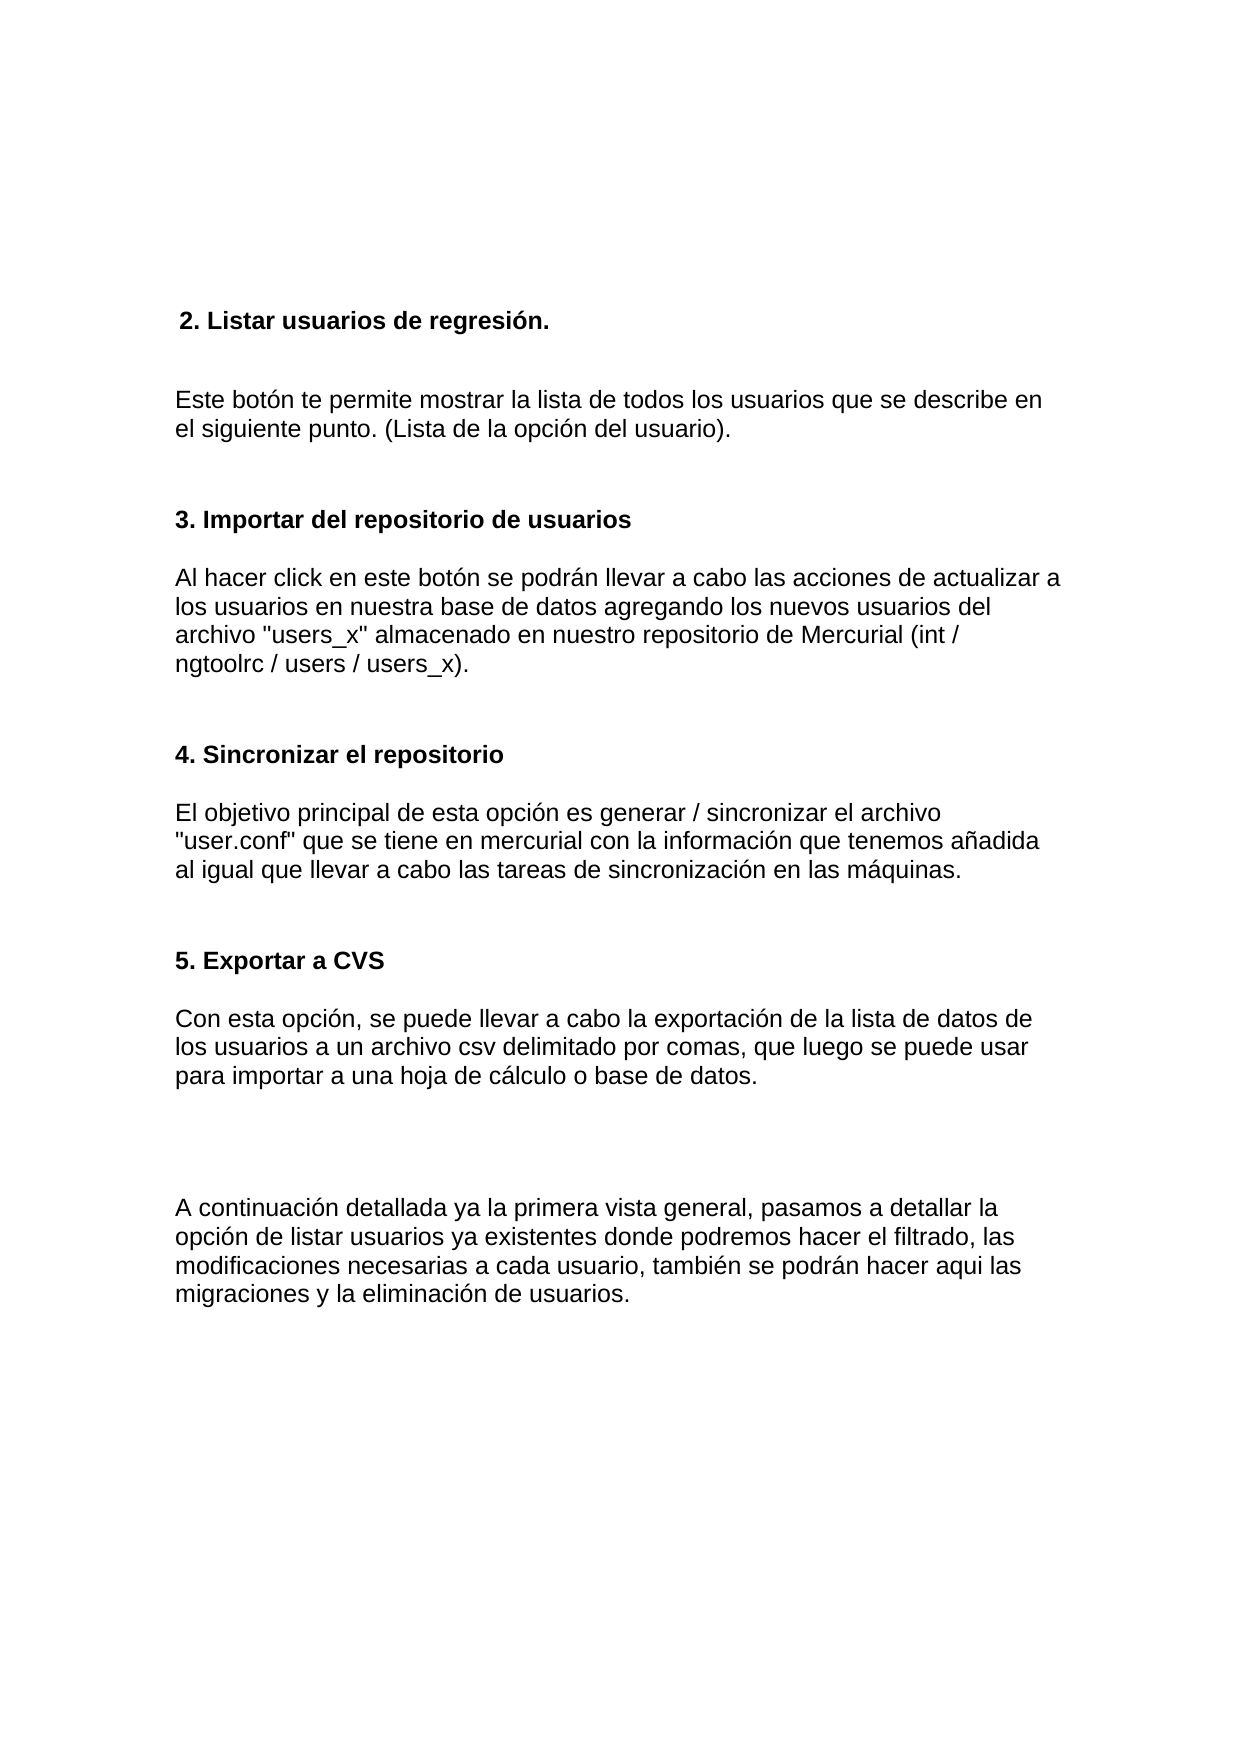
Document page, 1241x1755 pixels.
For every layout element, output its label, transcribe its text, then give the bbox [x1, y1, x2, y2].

text 2. Listar usuarios de regresión. [137, 306, 1065, 335]
text 5. Exportar a CVS [175, 946, 1065, 975]
text Con esta opción, se puede llevar a cabo la exportación de la lista de datos de los usuarios a un archivo csv delimitado por comas, que luego se puede usar para importar a una hoja de cálculo o base de datos. [175, 1003, 1065, 1090]
text 4. Sincronizar el repositorio [175, 740, 1065, 769]
text A continuación detallada ya la primera vista general, pasamos a detallar la opción de listar usuarios ya existentes donde podremos hacer el filtrado, las modificaciones necesarias a cada usuario, también se podrán hacer aqui las migraciones y la eliminación de usuarios. [175, 1193, 1065, 1308]
text Al hacer click en este botón se podrán llevar a cabo las acciones de actualizar a los usuarios en nuestra base de datos agregando los nuevos usuarios del archivo "users_x" almacenado en nuestro repositorio de Mercurial (int / ngtoolrc / users / users_x). [175, 563, 1065, 678]
text El objetivo principal de esta opción es generar / sincronizar el archivo "user.conf" que se tiene en mercurial con la información que tenemos añadida al igual que llevar a cabo las tareas de sincronización en las máquinas. [175, 797, 1065, 884]
text 3. Importar del repositorio de usuarios [175, 505, 1065, 534]
list Este botón te permite mostrar la lista de todos los usuarios que se describe en el siguiente punto. (Lista de la opción del usuario). [175, 360, 1065, 443]
